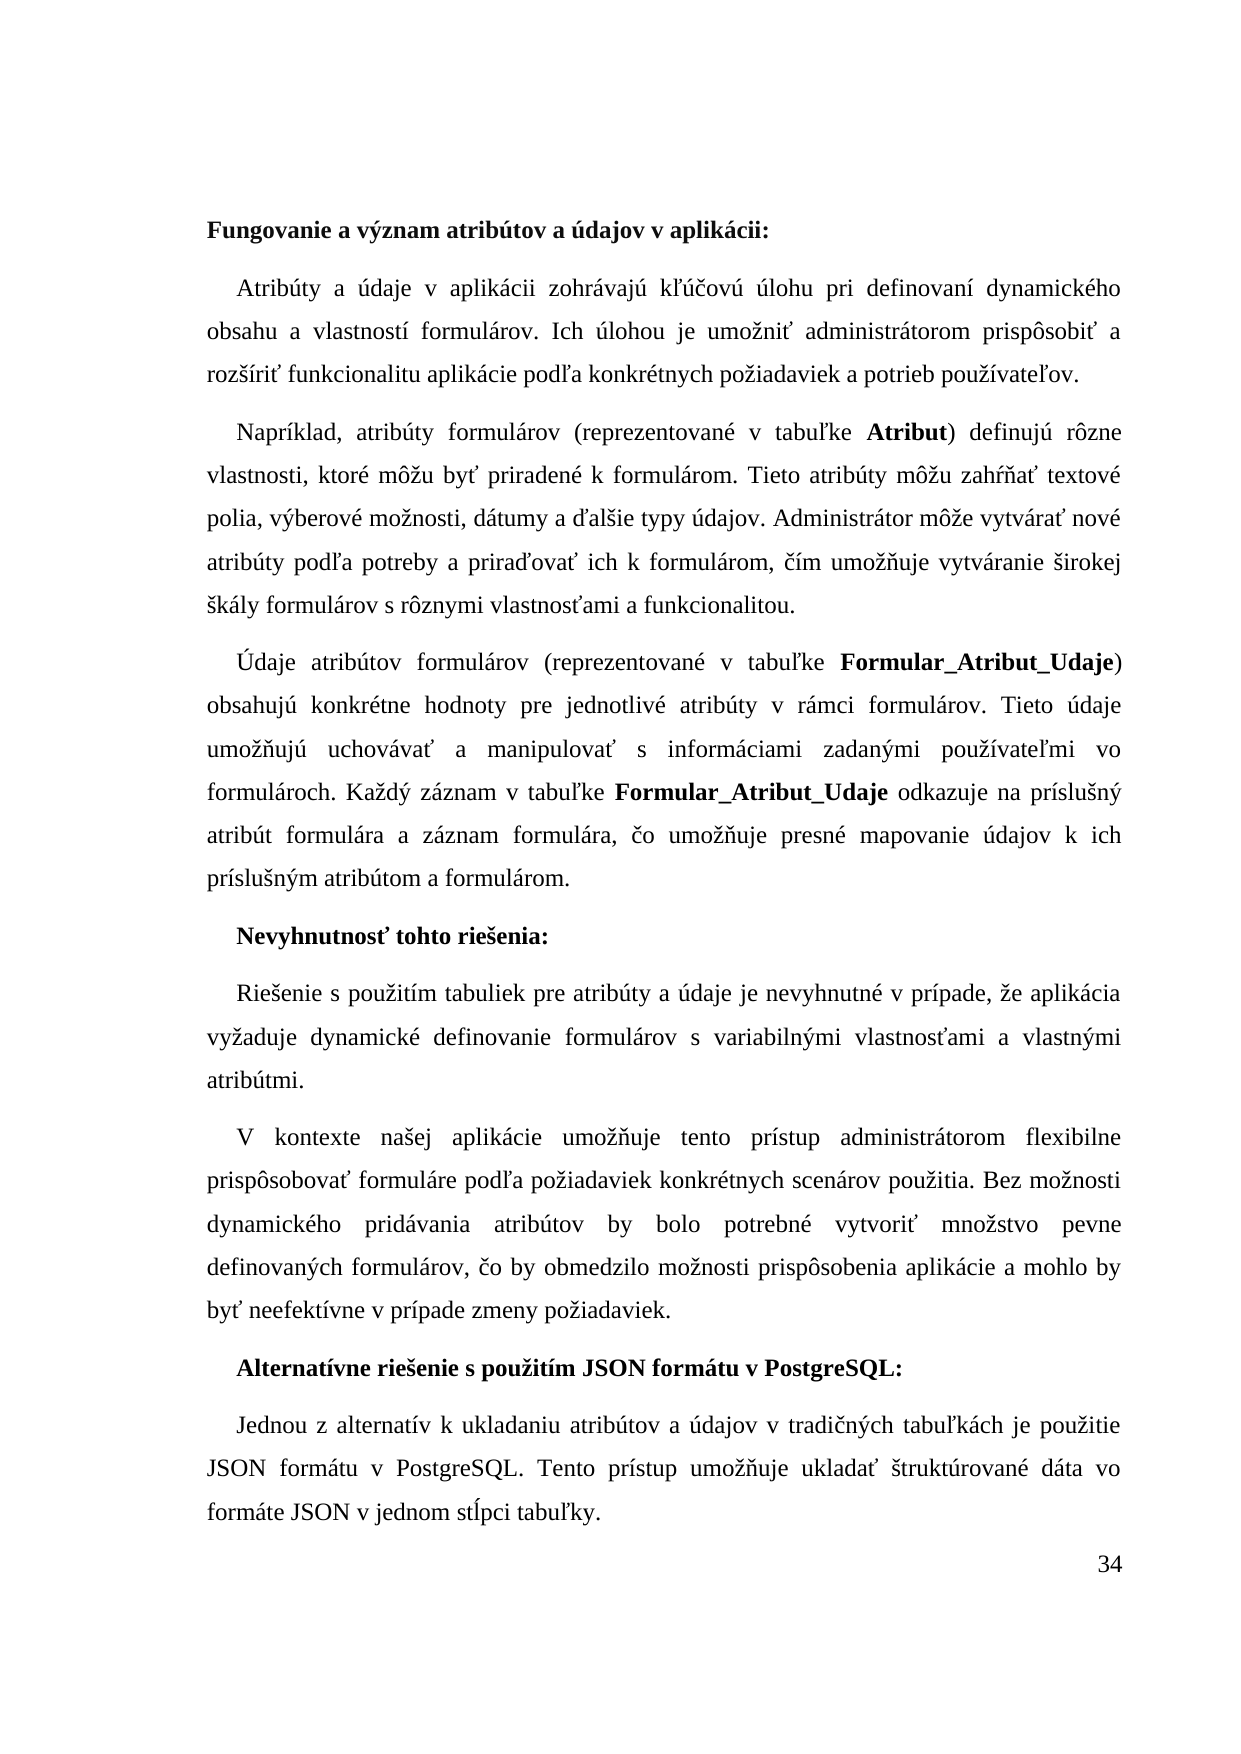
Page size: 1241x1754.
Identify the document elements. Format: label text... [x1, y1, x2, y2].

text Fungovanie a význam atribútov a údajov v aplikácii: [207, 216, 1122, 244]
text Alternatívne riešenie s použitím JSON formátu v PostgreSQL: [207, 1353, 1122, 1381]
text V kontexte našej aplikácie umožňuje tento prístup administrátorom flexibilne prispôsobovať formuláre podľa požiadaviek konkrétnych scenárov použitia. Bez možnosti dynamického pridávania atribútov by bolo potrebné vytvoriť množstvo pevne definovaných formulárov, čo by obmedzilo možnosti prispôsobenia aplikácie a mohlo by byť neefektívne v prípade zmeny požiadaviek. [207, 1122, 1122, 1324]
text Riešenie s použitím tabuliek pre atribúty a údaje je nevyhnutné v prípade, že aplikácia vyžaduje dynamické definovanie formulárov s variabilnými vlastnosťami a vlastnými atribútmi. [207, 978, 1122, 1093]
text Atribúty a údaje v aplikácii zohrávajú kľúčovú úlohu pri definovaní dynamického obsahu a vlastností formulárov. Ich úlohou je umožniť administrátorom prispôsobiť a rozšíriť funkcionalitu aplikácie podľa konkrétnych požiadaviek a potrieb používateľov. [207, 273, 1122, 388]
text Jednou z alternatív k ukladaniu atribútov a údajov v tradičných tabuľkách je použitie JSON formátu v PostgreSQL. Tento prístup umožňuje ukladať štruktúrované dáta vo formáte JSON v jednom stĺpci tabuľky. [207, 1410, 1122, 1525]
text Údaje atribútov formulárov (reprezentované v tabuľke Formular_Atribut_Udaje) obsahujú konkrétne hodnoty pre jednotlivé atribúty v rámci formulárov. Tieto údaje umožňujú uchovávať a manipulovať s informáciami zadanými používateľmi vo formulároch. Každý záznam v tabuľke Formular_Atribut_Udaje odkazuje na príslušný atribút formulára a záznam formulára, čo umožňuje presné mapovanie údajov k ich príslušným atribútom a formulárom. [207, 647, 1122, 892]
text Nevyhnutnosť tohto riešenia: [207, 921, 1122, 949]
text Napríklad, atribúty formulárov (reprezentované v tabuľke Atribut) definujú rôzne vlastnosti, ktoré môžu byť priradené k formulárom. Tieto atribúty môžu zahŕňať textové polia, výberové možnosti, dátumy a ďalšie typy údajov. Administrátor môže vytvárať nové atribúty podľa potreby a priraďovať ich k formulárom, čím umožňuje vytváranie širokej škály formulárov s rôznymi vlastnosťami a funkcionalitou. [207, 417, 1122, 618]
